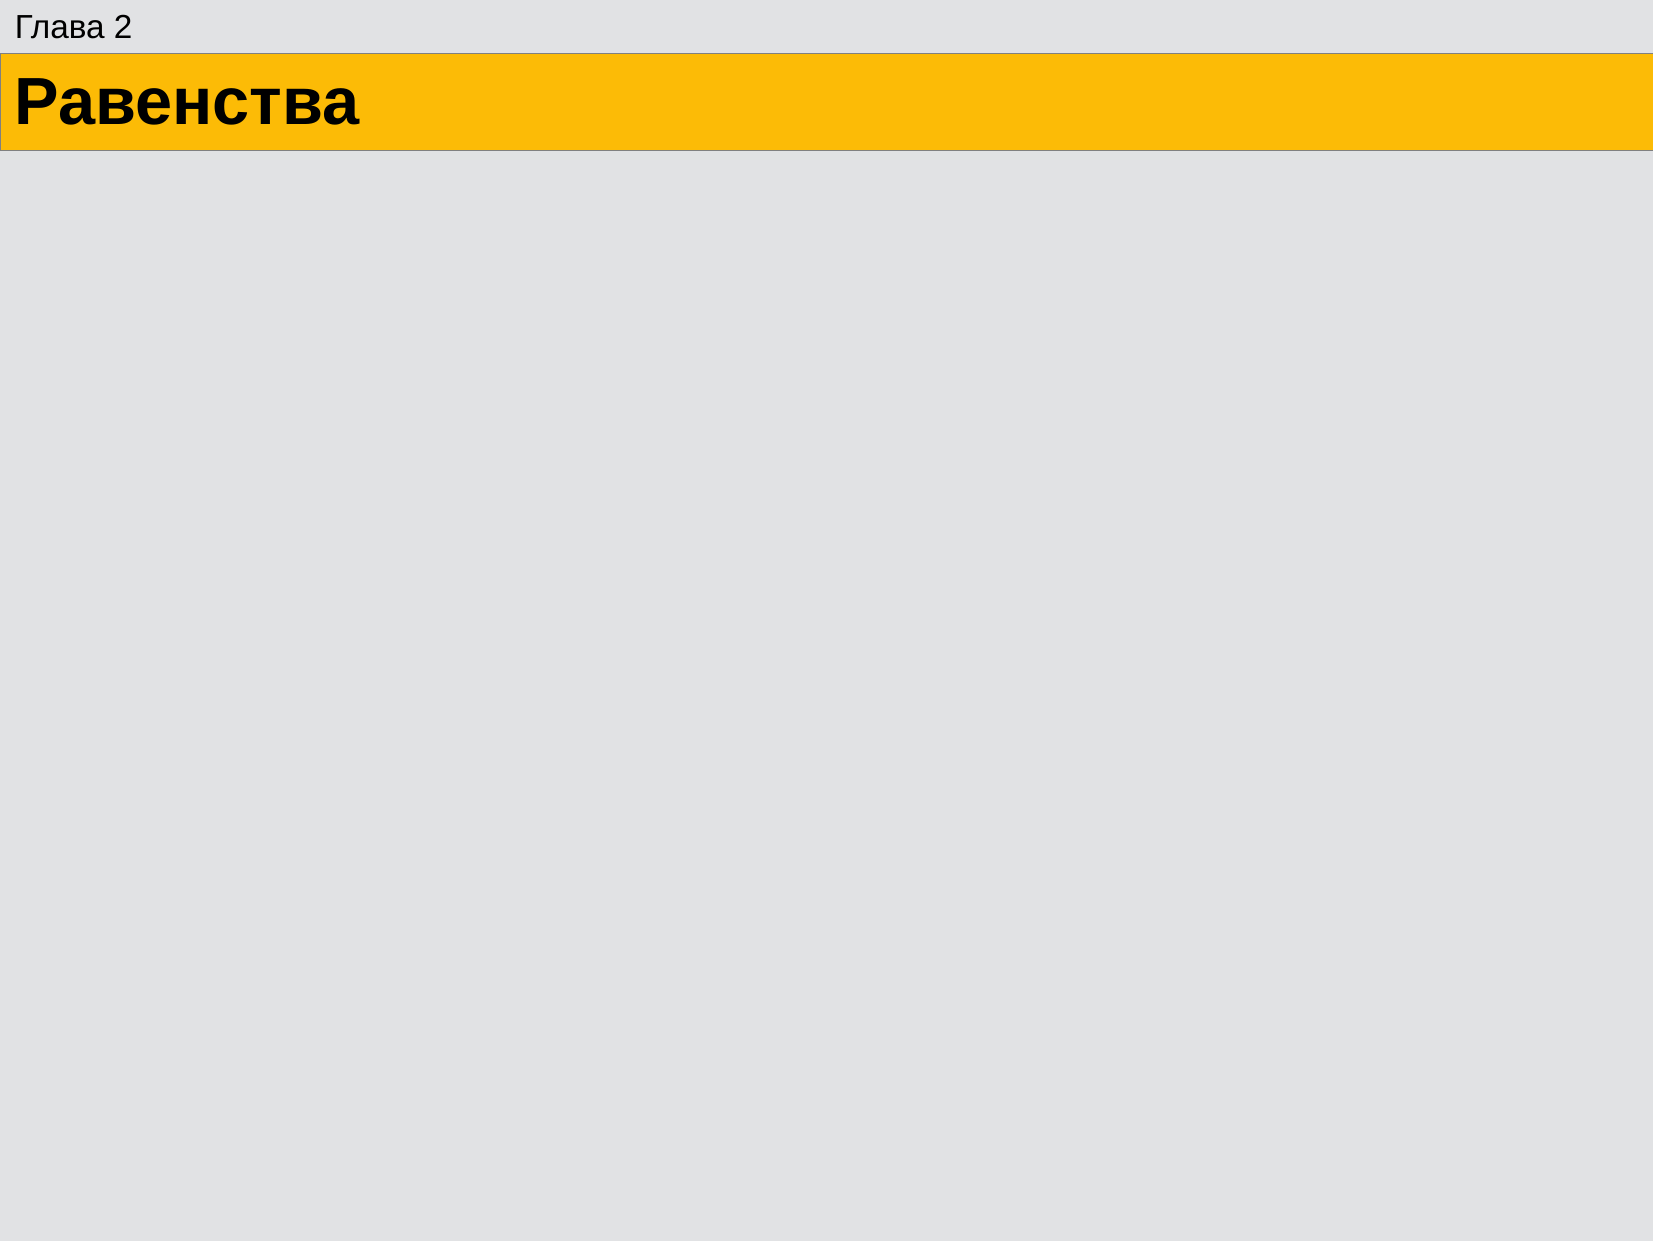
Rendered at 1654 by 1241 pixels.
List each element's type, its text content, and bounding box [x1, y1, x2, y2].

text_box Равенства [0, 53, 1653, 151]
text_box Глава 2 [0, 1, 148, 54]
